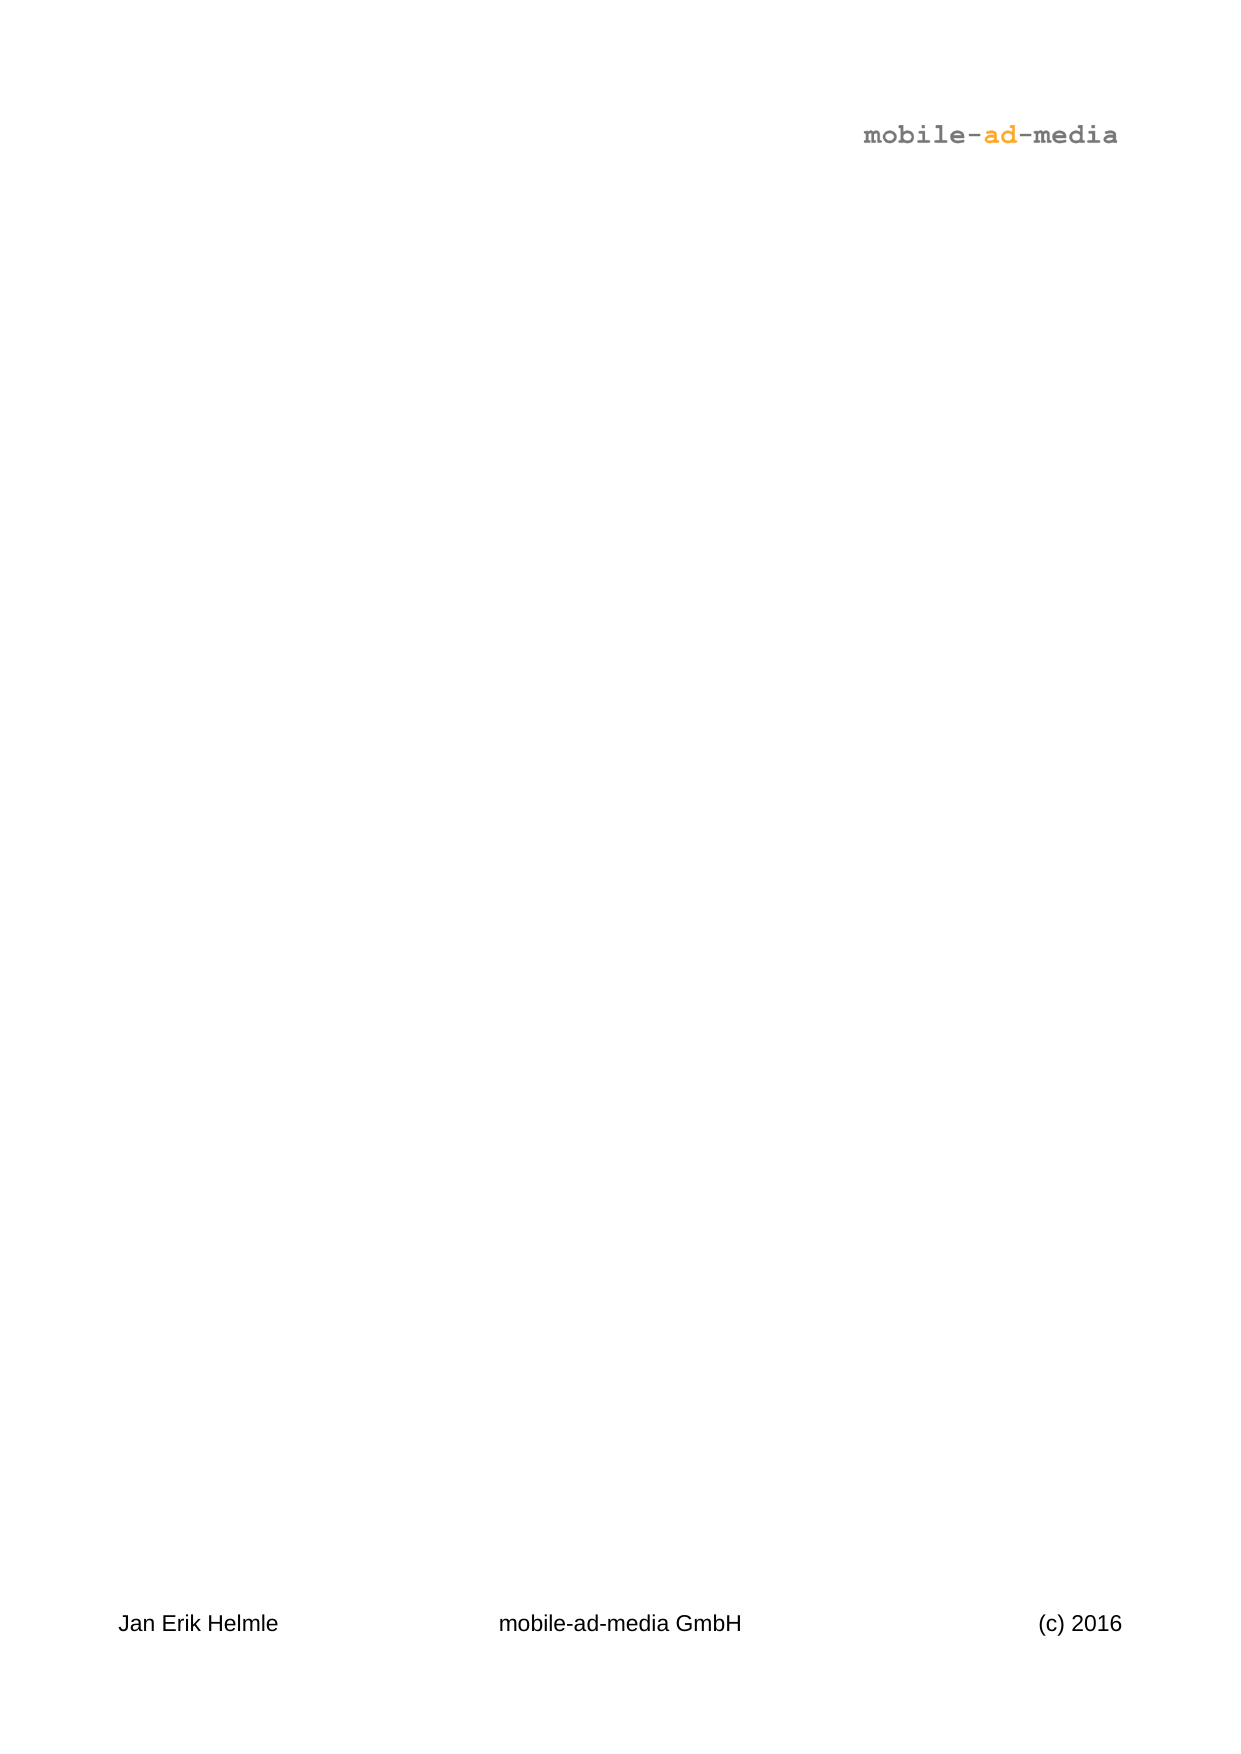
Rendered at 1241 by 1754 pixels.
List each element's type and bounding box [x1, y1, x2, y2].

picture [863, 118, 1118, 150]
